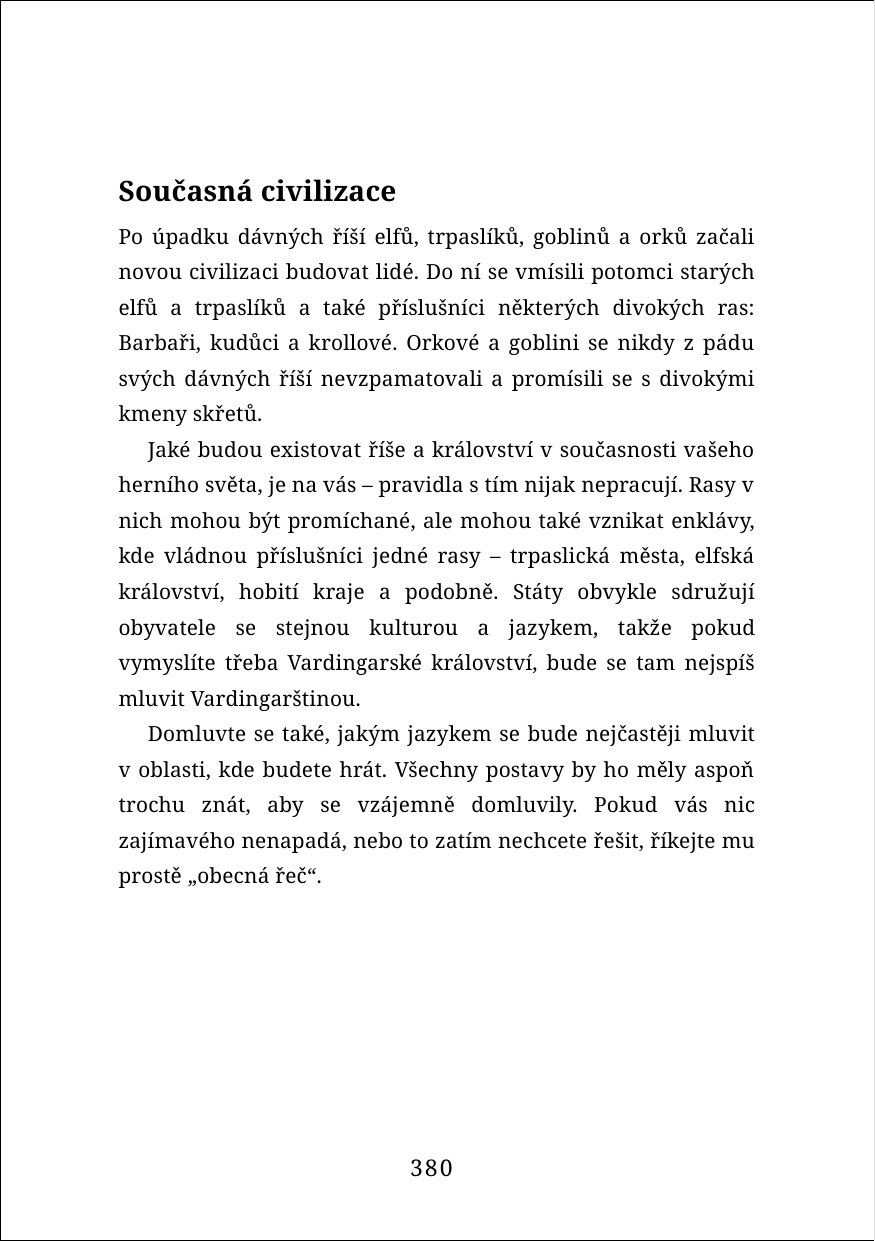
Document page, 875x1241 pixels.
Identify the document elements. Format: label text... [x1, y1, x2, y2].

subtitle Současná civilizace [118, 172, 756, 210]
text Po úpadku dávných říší elfů, trpaslíků, goblinů a orků začali novou civilizaci budovat lidé. Do ní se vmísili potomci starých elfů a trpaslíků a také příslušníci některých divokých ras: Barbaři, kudůci a krollové. Orkové a goblini se nikdy z pádu svých dávných říší nevzpamatovali a promísili se s divokými kmeny skřetů. Jaké budou existovat říše a království v současnosti vašeho herního světa, je na vás – pravidla s tím nijak nepracují. Rasy v nich mohou být promíchané, ale mohou také vznikat enklávy, kde vládnou příslušníci jedné rasy – trpaslická města, elfská království, hobití kraje a podobně. Státy obvykle sdružují obyvatele se stejnou kulturou a jazykem, takže pokud vymyslíte třeba Vardingarské království, bude se tam nejspíš mluvit Vardingarštinou. Domluvte se také, jakým jazykem se bude nejčastěji mluvit v oblasti, kde budete hrát. Všechny postavy by ho měly aspoň trochu znát, aby se vzájemně domluvily. Pokud vás nic zajímavého nenapadá, nebo to zatím nechcete řešit, říkejte mu prostě „obecná řeč“. [118, 222, 756, 890]
